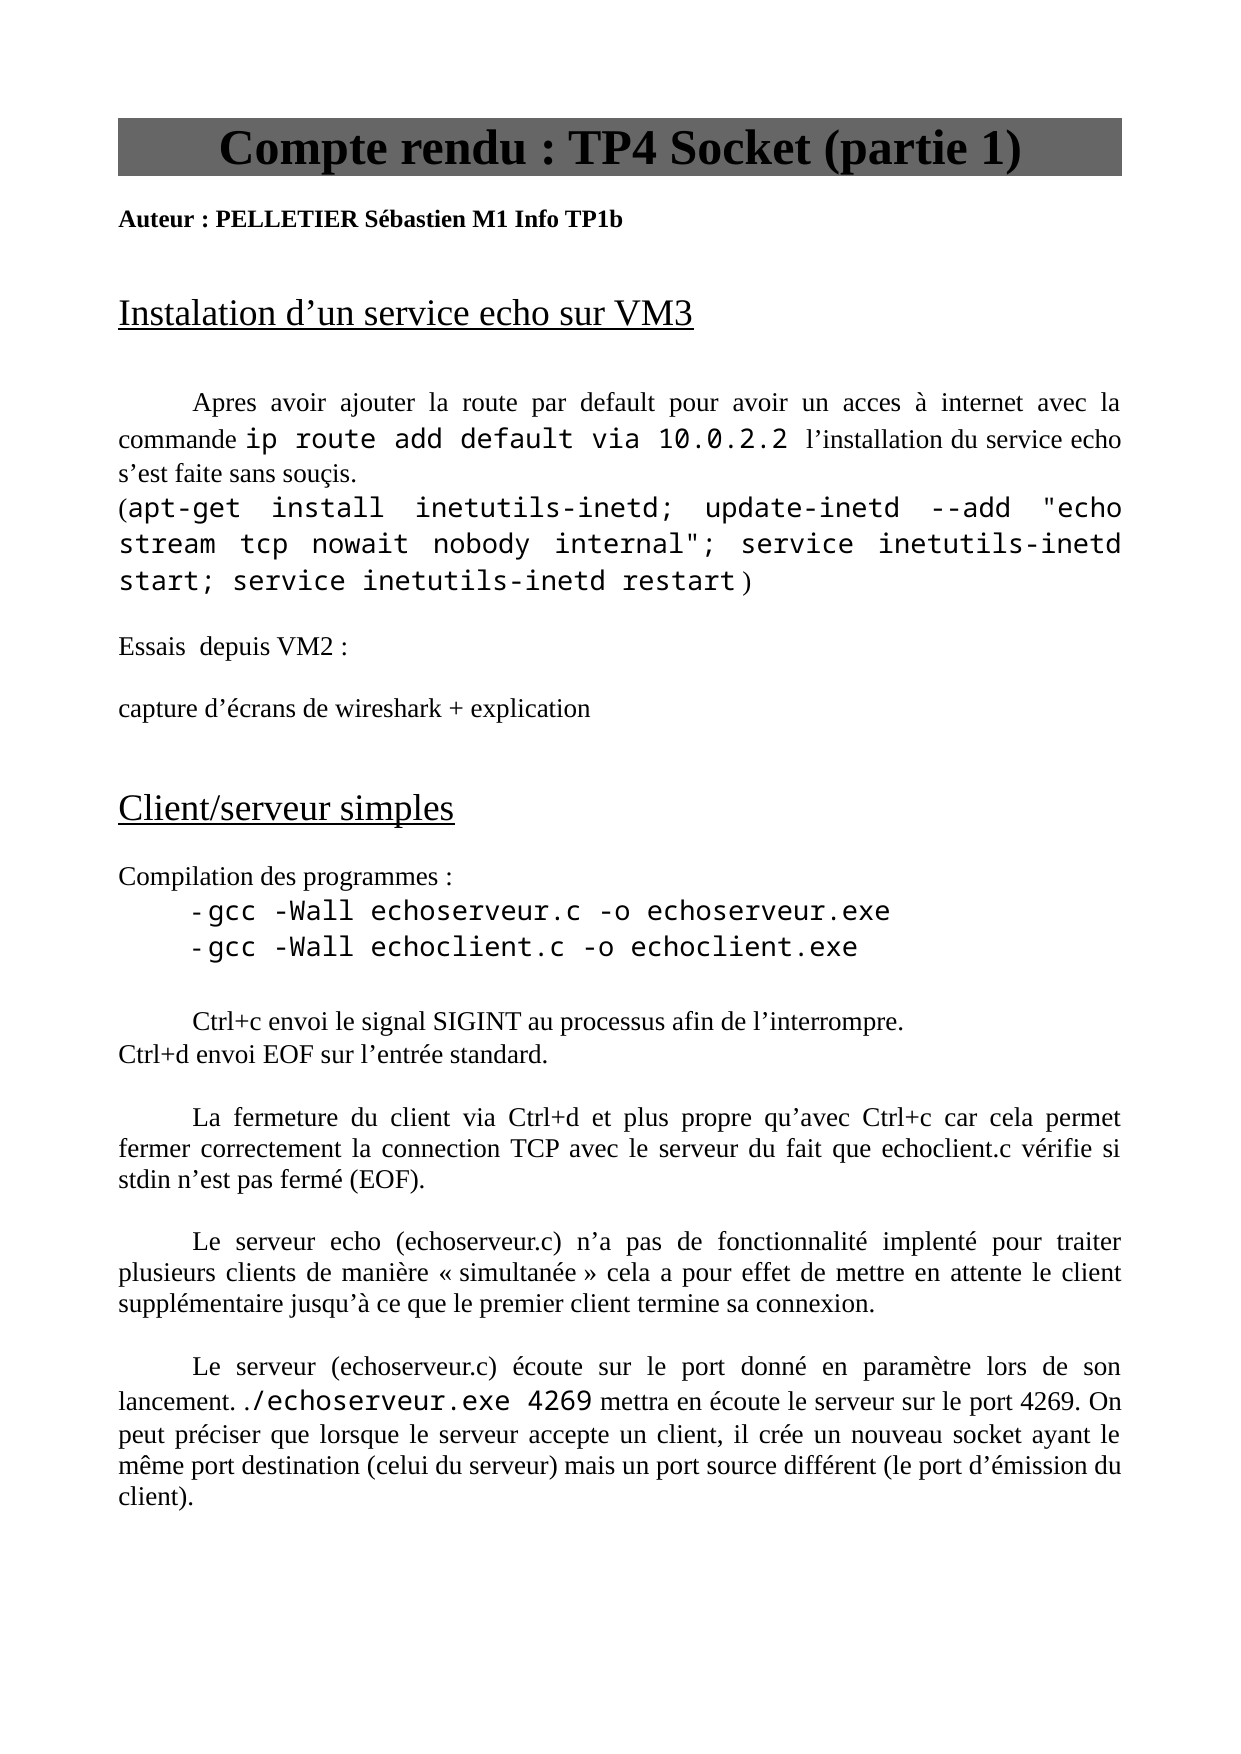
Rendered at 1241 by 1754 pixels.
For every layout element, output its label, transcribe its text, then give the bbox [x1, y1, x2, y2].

text capture d’écrans de wireshark + explication [118, 692, 1122, 723]
text Instalation d’un service echo sur VM3 [118, 291, 1122, 334]
text Le serveur echo (echoserveur.c) n’a pas de fonctionnalité implenté pour traiter plusieurs clients de manière « simultanée » cela a pour effet de mettre en attente le client supplémentaire jusqu’à ce que le premier client termine sa connexion. [118, 1225, 1122, 1319]
text - gcc -Wall echoclient.c -o echoclient.exe [118, 928, 1122, 965]
text Compte rendu : TP4 Socket (partie 1) [118, 118, 1122, 176]
text Essais depuis VM2 : [118, 630, 1122, 661]
text Compilation des programmes : [118, 860, 1122, 891]
text Client/serveur simples [118, 786, 1122, 829]
text - gcc -Wall echoserveur.c -o echoserveur.exe [118, 891, 1122, 928]
text Ctrl+d envoi EOF sur l’entrée standard. [118, 1038, 1122, 1069]
text (apt-get install inetutils-inetd; update-inetd --add "echo stream tcp nowait nobody internal"; service inetutils-inetd start; service inetutils-inetd restart ) [118, 488, 1122, 599]
text Apres avoir ajouter la route par default pour avoir un acces à internet avec la commande ip route add default via 10.0.2.2 l’installation du service echo s’est faite sans souçis. [118, 377, 1122, 488]
text Auteur : PELLETIER Sébastien M1 Info TP1b [118, 204, 1122, 233]
text Ctrl+c envoi le signal SIGINT au processus afin de l’interrompre. [118, 1002, 1122, 1038]
text Le serveur (echoserveur.c) écoute sur le port donné en paramètre lors de son lancement. ./echoserveur.exe 4269 mettra en écoute le serveur sur le port 4269. On peut préciser que lorsque le serveur accepte un client, il crée un nouveau socket ayant le même port destination (celui du serveur) mais un port source différent (le port d’émission du client). [118, 1350, 1122, 1511]
text La fermeture du client via Ctrl+d et plus propre qu’avec Ctrl+c car cela permet fermer correctement la connection TCP avec le serveur du fait que echoclient.c vérifie si stdin n’est pas fermé (EOF). [118, 1101, 1122, 1194]
